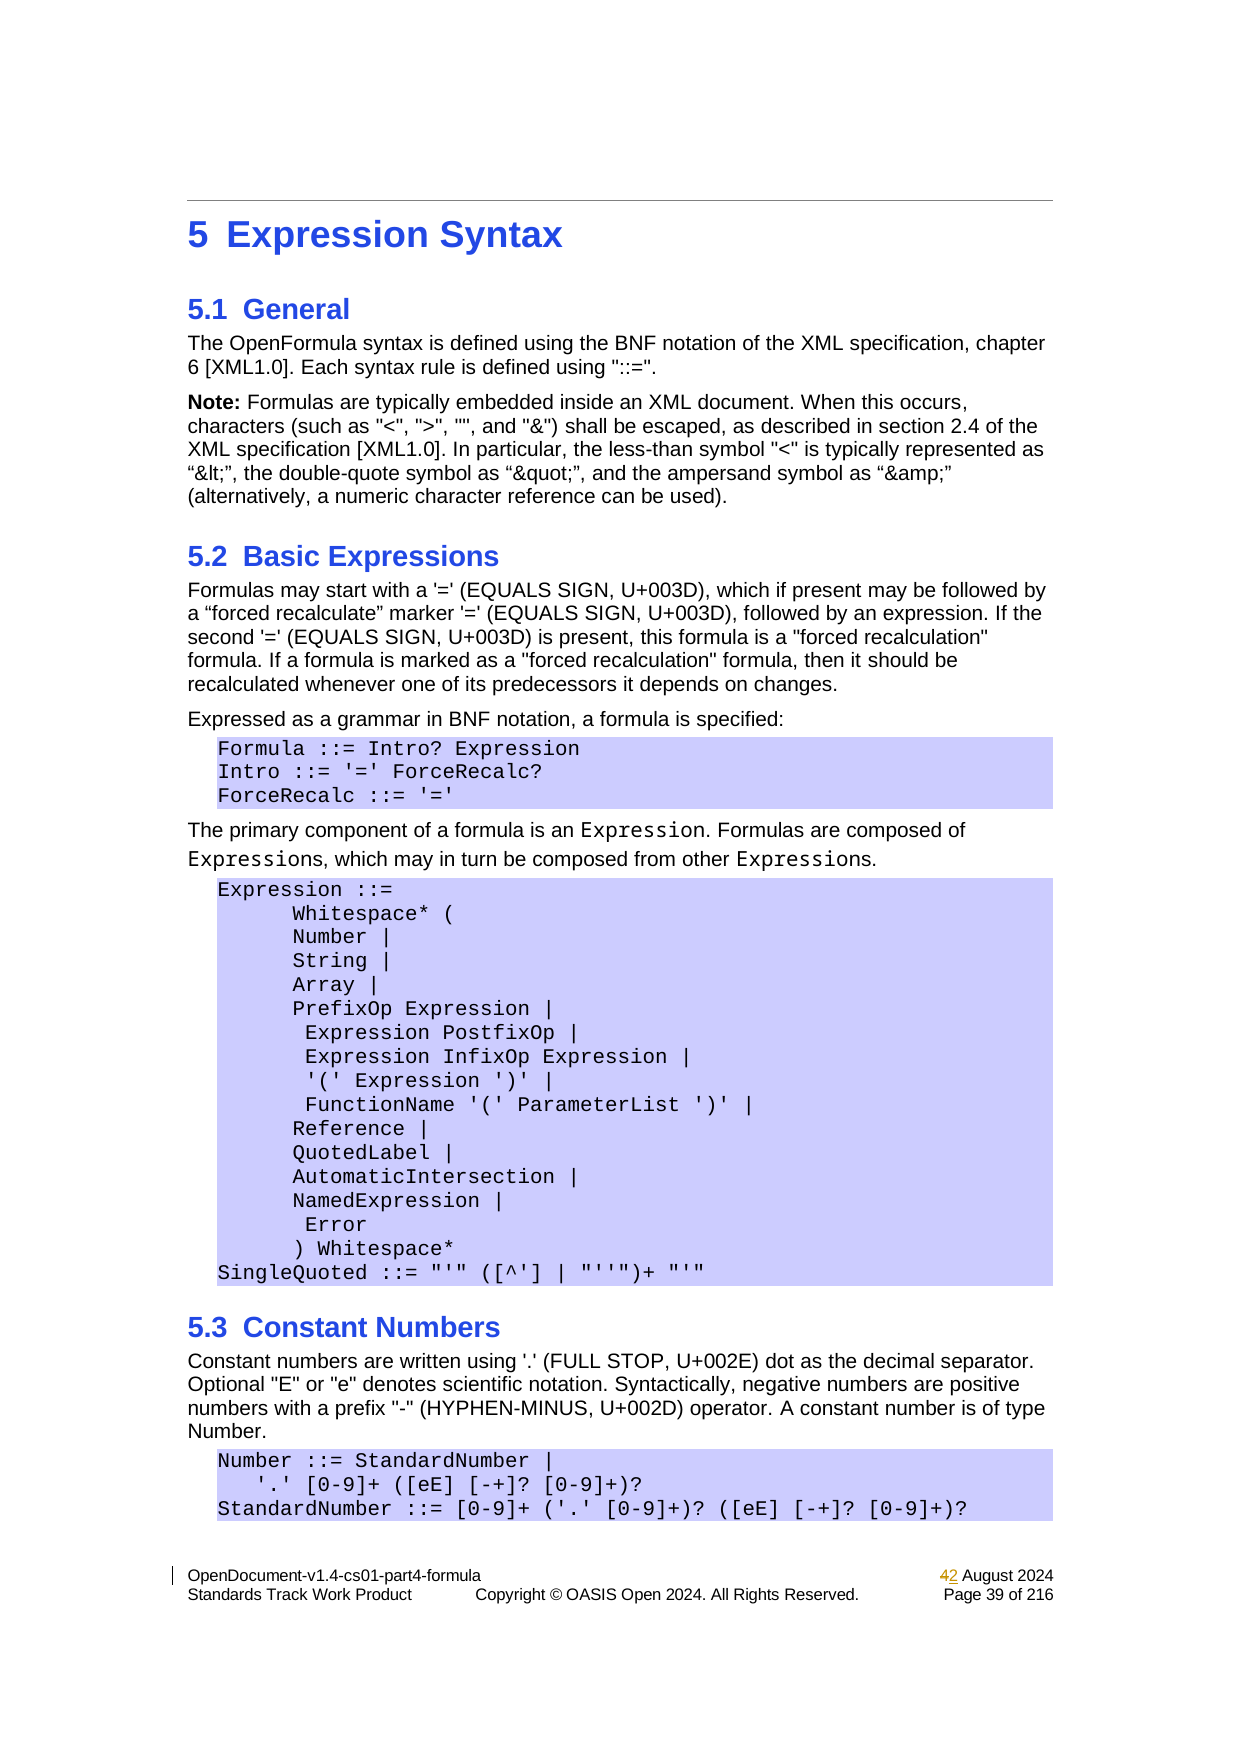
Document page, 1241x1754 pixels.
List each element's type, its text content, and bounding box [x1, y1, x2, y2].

text Constant numbers are written using '.' (FULL STOP, U+002E) dot as the decimal separator. Optional "E" or "e" denotes scientific notation. Syntactically, negative numbers are positive numbers with a prefix "-" (HYPHEN-MINUS, U+002D) operator. A constant number is of type Number. [187, 1349, 1053, 1443]
text SingleQuoted ::= "'" ([^'] | "''")+ "'" [217, 1262, 1053, 1286]
text Formulas may start with a '=' (EQUALS SIGN, U+003D), which if present may be followed by a “forced recalculate” marker '=' (EQUALS SIGN, U+003D), followed by an expression. If the second '=' (EQUALS SIGN, U+003D) is present, this formula is a "forced recalculation" formula. If a formula is marked as a "forced recalculation" formula, then it should be recalculated whenever one of its predecessors it depends on changes. [187, 578, 1053, 696]
text Array | [217, 974, 1053, 998]
text Number | [217, 926, 1053, 950]
text String | [217, 950, 1053, 974]
text Expression InfixOp Expression | [217, 1046, 1053, 1070]
text Expression PostfixOp | [217, 1022, 1053, 1046]
subtitle Basic Expressions [187, 539, 1053, 572]
text AutomaticIntersection | [217, 1166, 1053, 1190]
subtitle General [187, 293, 1053, 326]
text '(' Expression ')' | [217, 1070, 1053, 1094]
text NamedExpression | [217, 1190, 1053, 1214]
text Reference | [217, 1118, 1053, 1142]
text The OpenFormula syntax is defined using the BNF notation of the XML specification, chapter 6 [XML1.0]. Each syntax rule is defined using "::=". [187, 332, 1053, 379]
text The primary component of a formula is an Expression. Formulas are composed of Expressions, which may in turn be composed from other Expressions. [187, 815, 1053, 872]
subtitle Expression Syntax [187, 201, 1053, 256]
text Expression ::= [217, 878, 1053, 902]
text Note: Formulas are typically embedded inside an XML document. When this occurs, characters (such as "<", ">", '"', and "&") shall be escaped, as described in section 2.4 of the XML specification [XML1.0]. In particular, the less-than symbol "<" is typically represented as “&lt;”, the double-quote symbol as “&quot;”, and the ampersand symbol as “&amp;” (alternatively, a numeric character reference can be used). [187, 391, 1053, 508]
text QuotedLabel | [217, 1142, 1053, 1166]
text Number ::= StandardNumber | [217, 1449, 1053, 1473]
text Intro ::= '=' ForceRecalc? [217, 761, 1053, 785]
text '.' [0-9]+ ([eE] [-+]? [0-9]+)? [217, 1473, 1053, 1497]
subtitle Constant Numbers [187, 1311, 1053, 1343]
text Error [217, 1214, 1053, 1238]
text PrefixOp Expression | [217, 998, 1053, 1022]
text Formula ::= Intro? Expression [217, 737, 1053, 761]
text FunctionName '(' ParameterList ')' | [217, 1094, 1053, 1118]
text StandardNumber ::= [0-9]+ ('.' [0-9]+)? ([eE] [-+]? [0-9]+)? [217, 1497, 1053, 1521]
text ) Whitespace* [217, 1238, 1053, 1262]
text ForceRecalc ::= '=' [217, 785, 1053, 809]
text Whitespace* ( [217, 902, 1053, 926]
text Expressed as a grammar in BNF notation, a formula is specified: [187, 708, 1053, 731]
